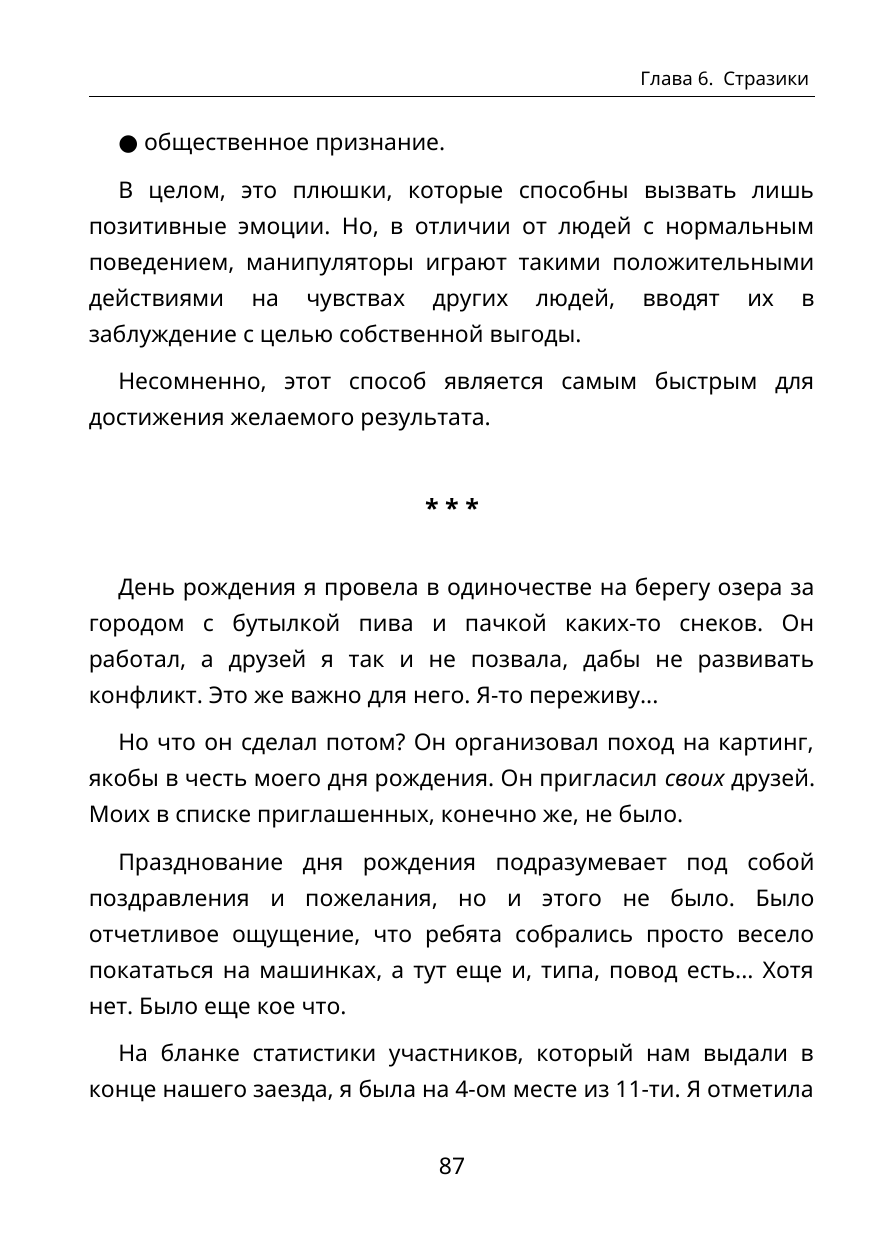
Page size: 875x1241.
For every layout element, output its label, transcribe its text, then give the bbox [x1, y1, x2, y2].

text День рождения я провела в одиночестве на берегу озера за городом с бутылкой пива и пачкой каких-то снеков. Он работал, а друзей я так и не позвала, дабы не развивать конфликт. Это же важно для него. Я-то переживу... [88, 571, 815, 710]
text Празднование дня рождения подразумевает под собой поздравления и пожелания, но и этого не было. Было отчетливое ощущение, что ребята собрались просто весело покататься на машинках, а тут еще и, типа, повод есть... Хотя нет. Было еще кое что. [88, 846, 815, 1021]
text На бланке статистики участников, который нам выдали в конце нашего заезда, я была на 4-ом месте из 11-ти. Я отметила [88, 1037, 815, 1104]
text Но что он сделал потом? Он организовал поход на картинг, якобы в честь моего дня рождения. Он пригласил своих друзей. Моих в списке приглашенных, конечно же, не было. [88, 726, 815, 829]
text В целом, это плюшки, которые способны вызвать лишь позитивные эмоции. Но, в отличии от людей с нормальным поведением, манипуляторы играют такими положительными действиями на чувствах других людей, вводят их в заблуждение с целью собственной выгоды. [88, 174, 815, 349]
subtitle * * * [88, 490, 815, 524]
text Несомненно, этот способ является самым быстрым для достижения желаемого результата. [88, 365, 815, 432]
list общественное признание. [118, 126, 815, 157]
